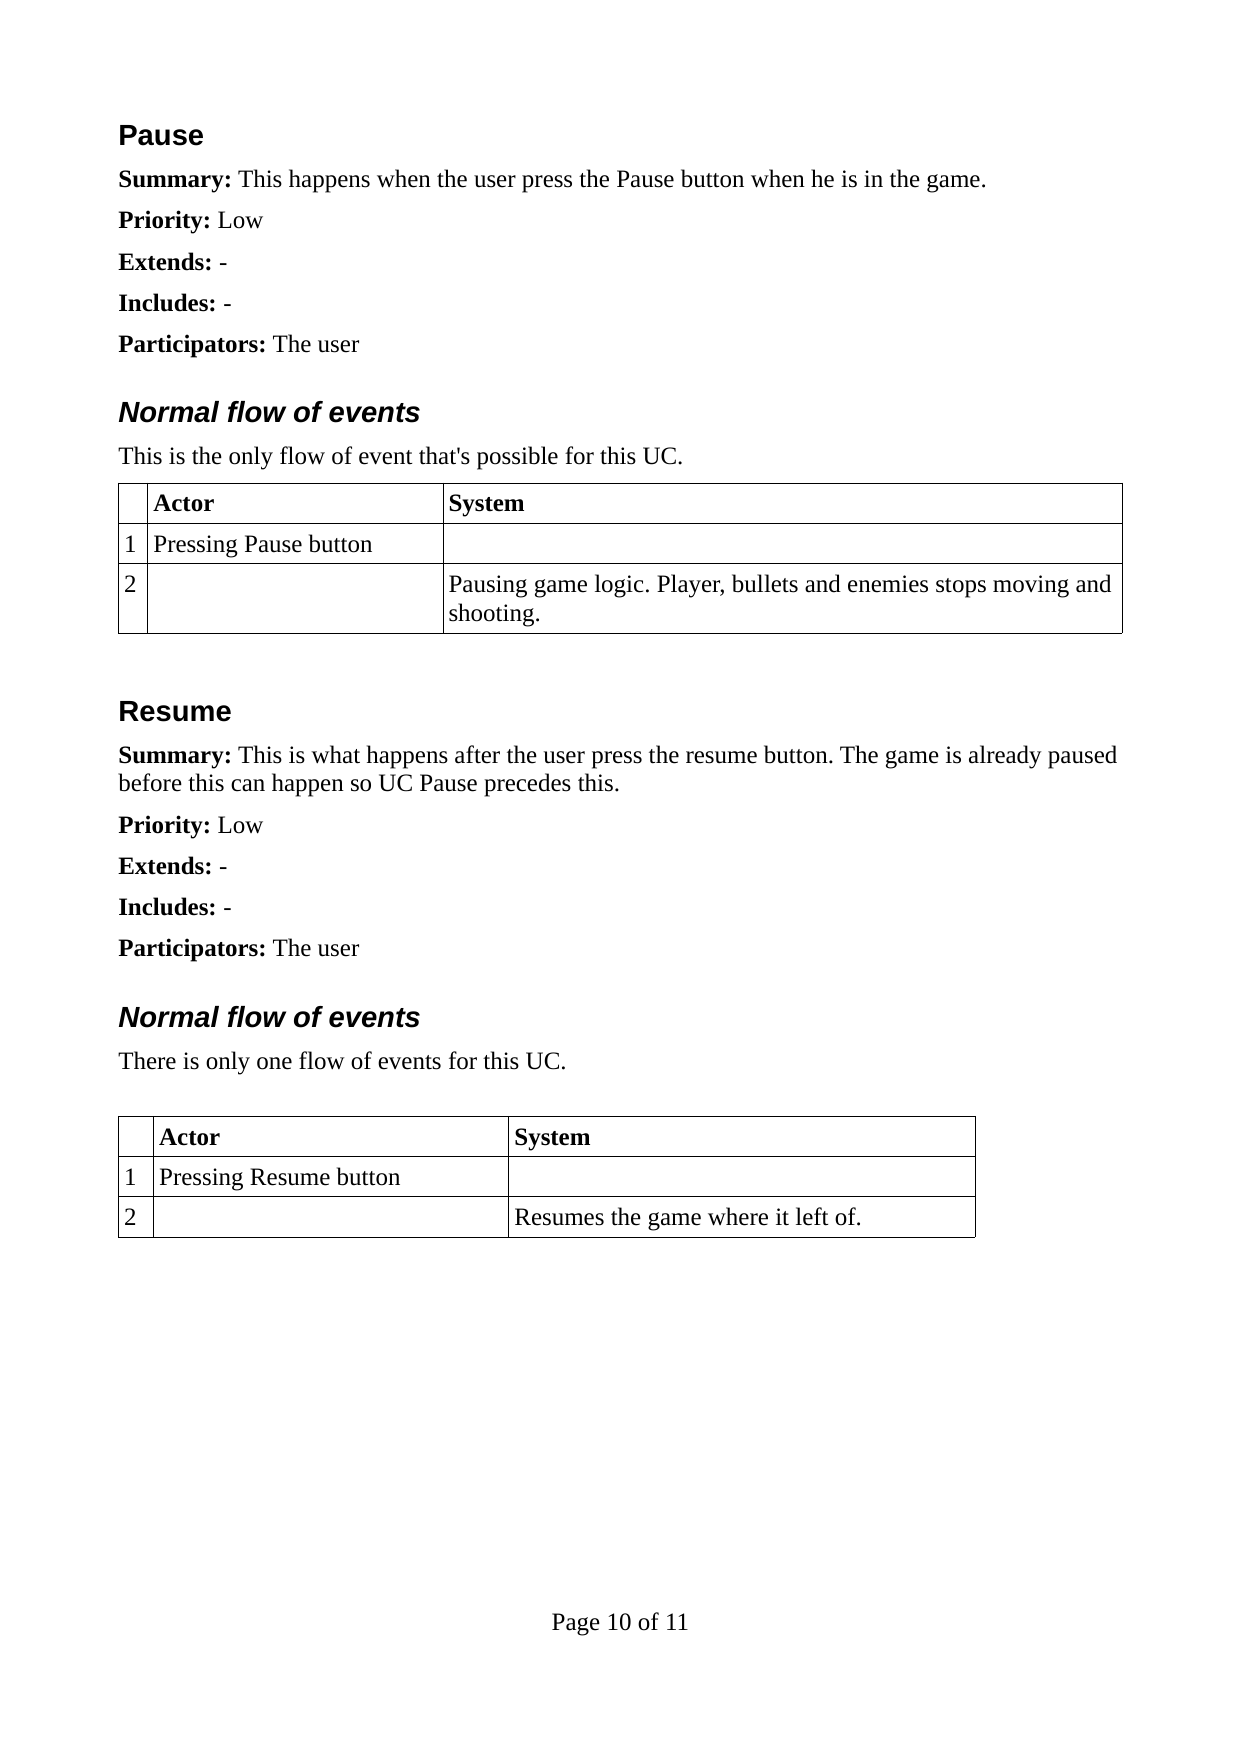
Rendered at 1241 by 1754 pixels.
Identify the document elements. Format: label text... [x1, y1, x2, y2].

table_cell Pressing Pause button [148, 524, 443, 563]
text Includes: - [118, 892, 1122, 921]
text There is only one flow of events for this UC. [118, 1046, 1122, 1074]
text Priority: Low [118, 205, 1122, 234]
text This is the only flow of event that's possible for this UC. [118, 441, 1122, 470]
text Includes: - [118, 288, 1122, 317]
table_cell [154, 1197, 508, 1237]
subtitle Pause [118, 118, 1122, 152]
table_cell 1 [119, 1157, 153, 1196]
table_cell 2 [119, 1197, 153, 1237]
table_header [119, 1117, 153, 1156]
table_header Actor [154, 1117, 508, 1156]
subtitle Normal flow of events [118, 395, 1122, 429]
table_cell [148, 564, 443, 632]
text Priority: Low [118, 810, 1122, 838]
text Summary: This is what happens after the user press the resume button. The game is already paused before this can happen so UC Pause precedes this. [118, 740, 1122, 797]
table_header Actor [148, 484, 443, 523]
table_cell Pausing game logic. Player, bullets and enemies stops moving and shooting. [444, 564, 1122, 632]
text Participators: The user [118, 933, 1122, 962]
text Extends: - [118, 851, 1122, 880]
table_cell Pressing Resume button [154, 1157, 508, 1196]
text Extends: - [118, 247, 1122, 275]
table_header [119, 484, 147, 523]
text Summary: This happens when the user press the Pause button when he is in the game. [118, 164, 1122, 193]
table_cell 2 [119, 564, 147, 632]
table_cell [444, 524, 1122, 563]
table_cell [509, 1157, 975, 1196]
table_cell 1 [119, 524, 147, 563]
table_cell Resumes the game where it left of. [509, 1197, 975, 1237]
subtitle Normal flow of events [118, 1000, 1122, 1033]
subtitle Resume [118, 694, 1122, 727]
table_header System [444, 484, 1122, 523]
table_header System [509, 1117, 975, 1156]
text Participators: The user [118, 329, 1122, 358]
